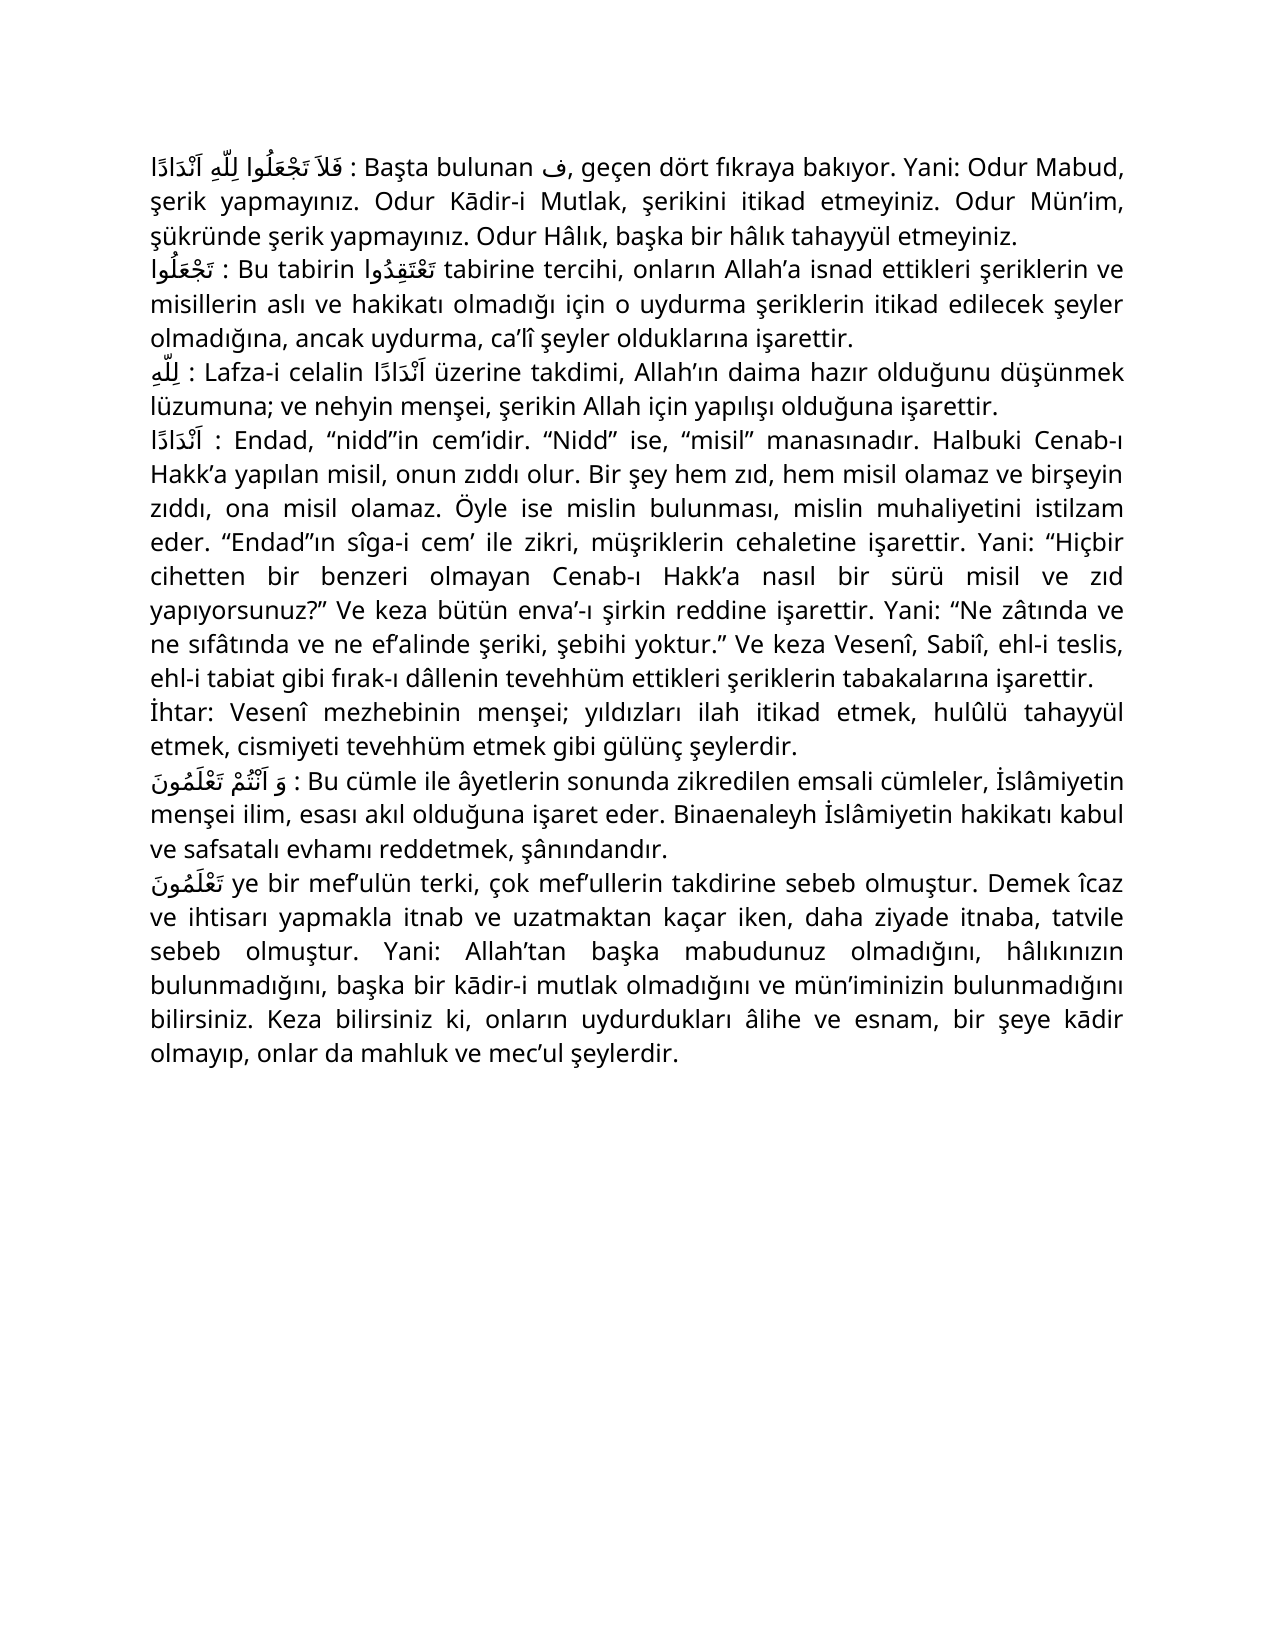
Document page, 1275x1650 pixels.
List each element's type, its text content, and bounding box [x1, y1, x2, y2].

text تَعْلَمُونَ ye bir mef’ulün terki, çok mef’ullerin takdirine sebeb olmuştur. Demek îcaz ve ihtisarı yapmakla itnab ve uzatmaktan kaçar iken, daha ziyade itnaba, tatvile sebeb olmuştur. Yani: Allah’tan başka mabudunuz olmadığını, hâlıkınızın bulunmadığını, başka bir kādir-i mutlak olmadığını ve mün’iminizin bulunmadığını bilirsiniz. Keza bilirsiniz ki, onların uydurdukları âlihe ve esnam, bir şeye kādir olmayıp, onlar da mahluk ve mec’ul şeylerdir. [150, 865, 1125, 1070]
text فَلاَ تَجْعَلُوا لِلّهِ اَنْدَادًا : Başta bulunan ف, geçen dört fıkraya bakıyor. Yani: Odur Mabud, şerik yapmayınız. Odur Kādir-i Mutlak, şerikini itikad etmeyiniz. Odur Mün’im, şükründe şerik yapmayınız. Odur Hâlık, başka bir hâlık tahayyül etmeyiniz. [150, 150, 1125, 252]
text اَنْدَادًا : Endad, “nidd”in cem’idir. “Nidd” ise, “misil” manasınadır. Halbuki Cenab-ı Hakk’a yapılan misil, onun zıddı olur. Bir şey hem zıd, hem misil olamaz ve birşeyin zıddı, ona misil olamaz. Öyle ise mislin bulunması, mislin muhaliyetini istilzam eder. “Endad”ın sîga-i cem’ ile zikri, müşriklerin cehaletine işarettir. Yani: “Hiçbir cihetten bir benzeri olmayan Cenab-ı Hakk’a nasıl bir sürü misil ve zıd yapıyorsunuz?” Ve keza bütün enva’-ı şirkin reddine işarettir. Yani: “Ne zâtında ve ne sıfâtında ve ne ef’alinde şeriki, şebihi yoktur.” Ve keza Vesenî, Sabiî, ehl-i teslis, ehl-i tabiat gibi fırak-ı dâllenin tevehhüm ettikleri şeriklerin tabakalarına işarettir. [150, 422, 1125, 695]
text وَ اَنْتُمْ تَعْلَمُونَ : Bu cümle ile âyetlerin sonunda zikredilen emsali cümleler, İslâmiyetin menşei ilim, esası akıl olduğuna işaret eder. Binaenaleyh İslâmiyetin hakikatı kabul ve safsatalı evhamı reddetmek, şânındandır. [150, 763, 1125, 865]
text İhtar: Vesenî mezhebinin menşei; yıldızları ilah itikad etmek, hulûlü tahayyül etmek, cismiyeti tevehhüm etmek gibi gülünç şeylerdir. [150, 695, 1125, 763]
text لِلّهِ : Lafza-i celalin اَنْدَادًا üzerine takdimi, Allah’ın daima hazır olduğunu düşünmek lüzumuna; ve nehyin menşei, şerikin Allah için yapılışı olduğuna işarettir. [150, 354, 1125, 422]
text تَجْعَلُوا : Bu tabirin تَعْتَقِدُوا tabirine tercihi, onların Allah’a isnad ettikleri şeriklerin ve misillerin aslı ve hakikatı olmadığı için o uydurma şeriklerin itikad edilecek şeyler olmadığına, ancak uydurma, ca’lî şeyler olduklarına işarettir. [150, 252, 1125, 354]
